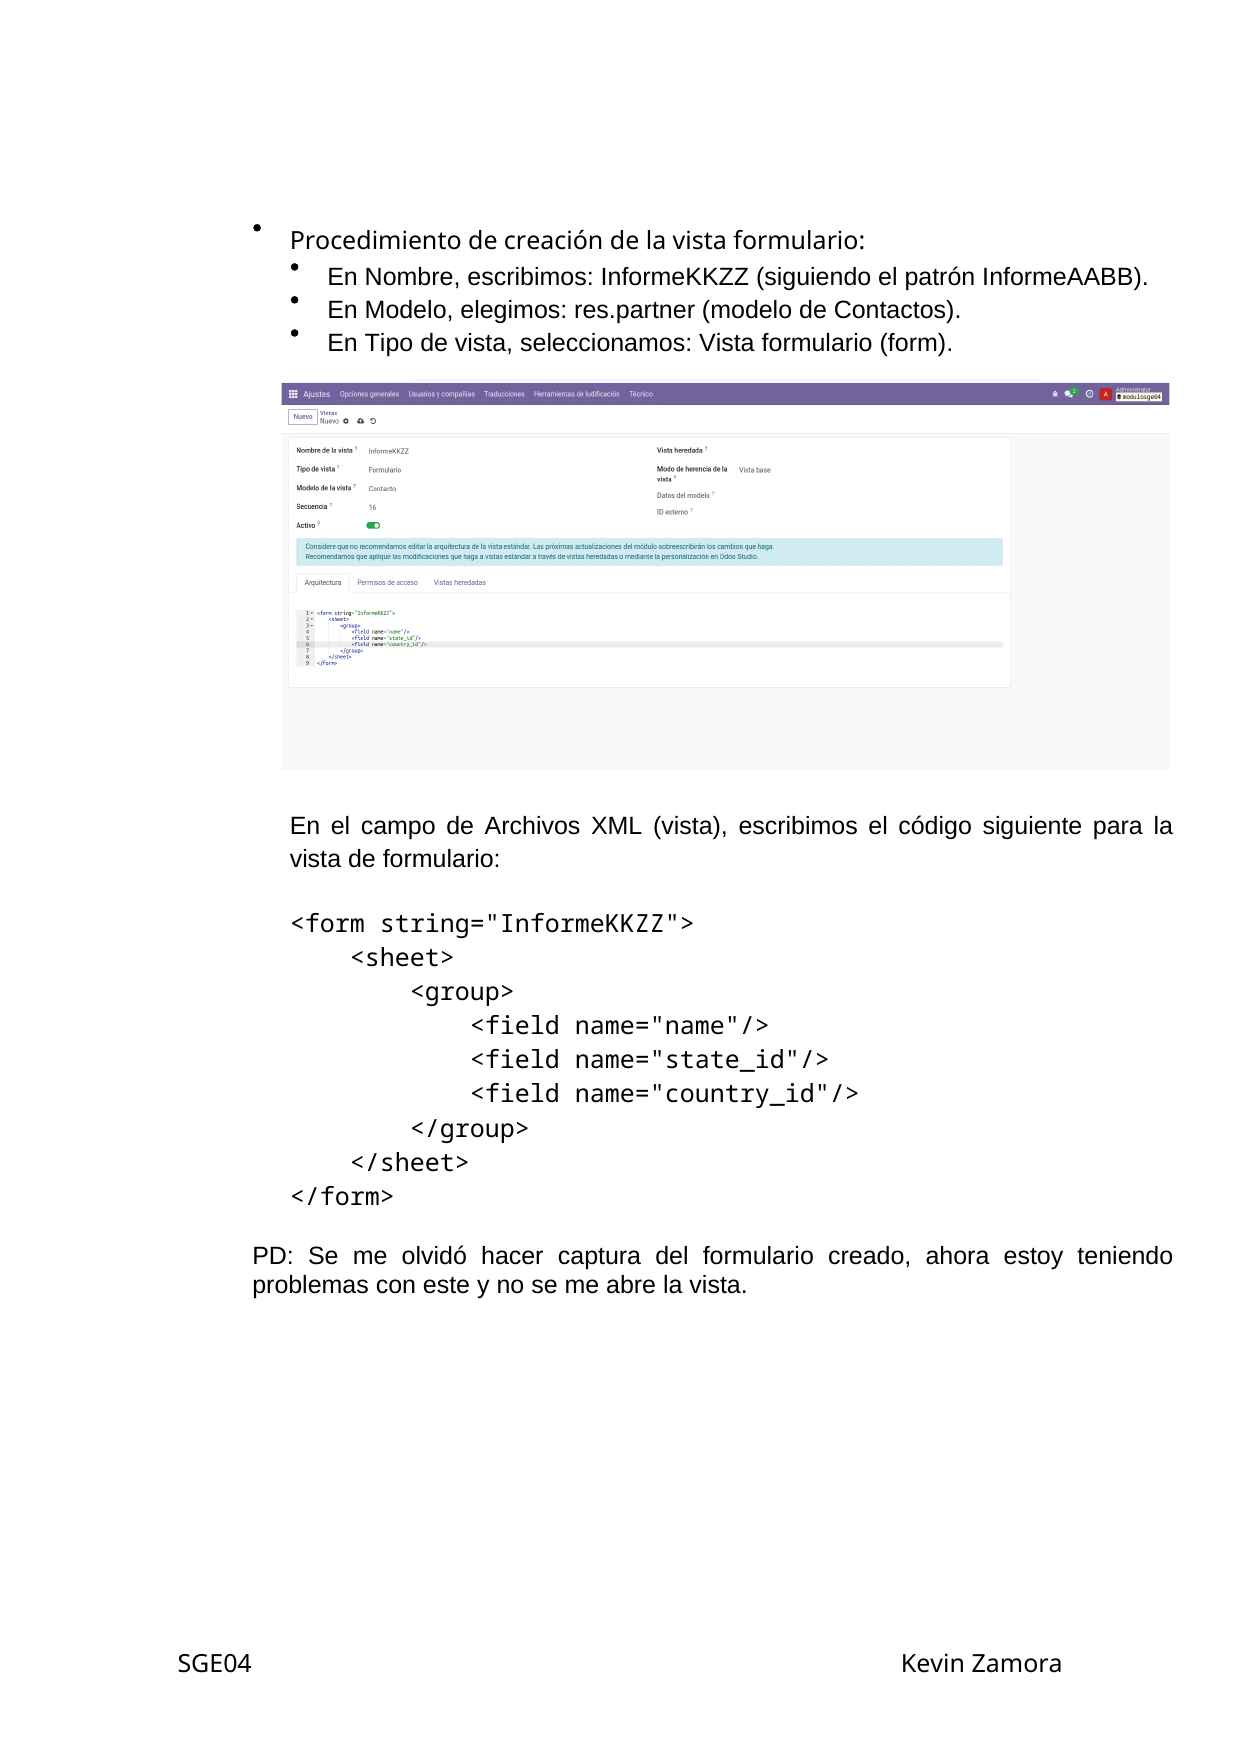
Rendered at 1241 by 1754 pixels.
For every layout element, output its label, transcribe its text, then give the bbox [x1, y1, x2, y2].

picture [281, 379, 1170, 770]
subtitle </form> [252, 1178, 1174, 1212]
subtitle <sheet> [252, 940, 1174, 974]
subtitle En el campo de Archivos XML (vista), escribimos el código siguiente para la vista de formulario: [252, 811, 1174, 873]
subtitle En Tipo de vista, seleccionamos: Vista formulario (form). [289, 328, 1174, 357]
subtitle </group> [252, 1110, 1174, 1144]
subtitle <field name="state_id"/> [252, 1042, 1174, 1076]
subtitle <field name="name"/> [252, 1008, 1174, 1042]
subtitle PD: Se me olvidó hacer captura del formulario creado, ahora estoy teniendo problemas con este y no se me abre la vista. [214, 1241, 1174, 1299]
subtitle En Nombre, escribimos: InformeKKZZ (siguiendo el patrón InformeAABB). [289, 262, 1174, 291]
subtitle <form string="InformeKKZZ"> [252, 906, 1174, 940]
subtitle <group> [252, 974, 1174, 1008]
subtitle En Modelo, elegimos: res.partner (modelo de Contactos). [289, 295, 1174, 324]
subtitle <field name="country_id"/> [252, 1076, 1174, 1110]
subtitle </sheet> [252, 1144, 1174, 1178]
subtitle Procedimiento de creación de la vista formulario: [252, 223, 1174, 257]
